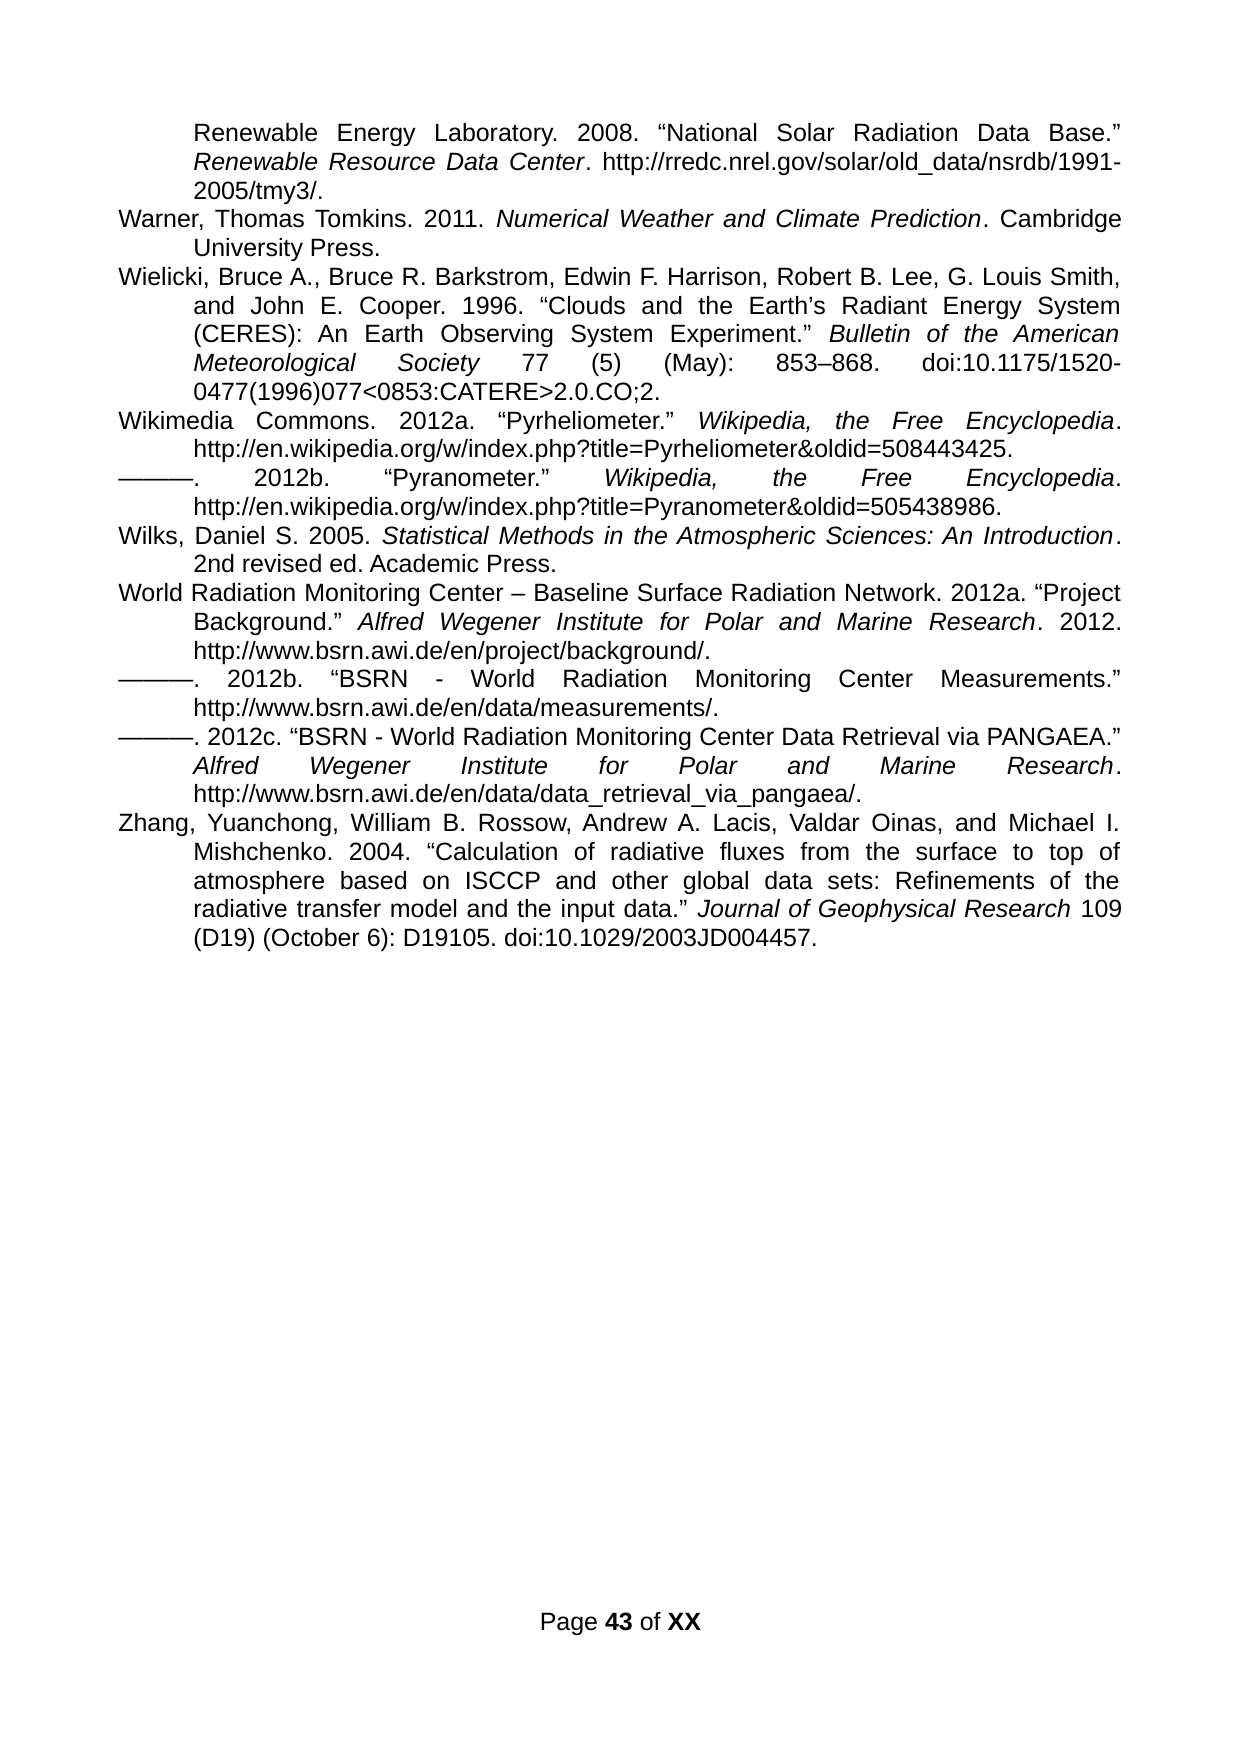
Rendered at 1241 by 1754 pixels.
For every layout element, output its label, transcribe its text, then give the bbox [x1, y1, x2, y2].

text Wikimedia Commons. 2012a. “Pyrheliometer.” Wikipedia, the Free Encyclopedia. http://en.wikipedia.org/w/index.php?title=Pyrheliometer&oldid=508443425. [118, 406, 1122, 463]
text World Radiation Monitoring Center – Baseline Surface Radiation Network. 2012a. “Project Background.” Alfred Wegener Institute for Polar and Marine Research. 2012. http://www.bsrn.awi.de/en/project/background/. [118, 578, 1122, 664]
text ———. 2012b. “BSRN - World Radiation Monitoring Center Measurements.” http://www.bsrn.awi.de/en/data/measurements/. [118, 664, 1122, 722]
text ———. 2012b. “Pyranometer.” Wikipedia, the Free Encyclopedia. http://en.wikipedia.org/w/index.php?title=Pyranometer&oldid=505438986. [118, 463, 1122, 521]
text Zhang, Yuanchong, William B. Rossow, Andrew A. Lacis, Valdar Oinas, and Michael I. Mishchenko. 2004. “Calculation of radiative fluxes from the surface to top of atmosphere based on ISCCP and other global data sets: Refinements of the radiative transfer model and the input data.” Journal of Geophysical Research 109 (D19) (October 6): D19105. doi:10.1029/2003JD004457. [118, 808, 1122, 952]
text Wielicki, Bruce A., Bruce R. Barkstrom, Edwin F. Harrison, Robert B. Lee, G. Louis Smith, and John E. Cooper. 1996. “Clouds and the Earth’s Radiant Energy System (CERES): An Earth Observing System Experiment.” Bulletin of the American Meteorological Society 77 (5) (May): 853–868. doi:10.1175/1520-0477(1996)077<0853:CATERE>2.0.CO;2. [118, 262, 1122, 406]
text Wilks, Daniel S. 2005. Statistical Methods in the Atmospheric Sciences: An Introduction. 2nd revised ed. Academic Press. [118, 521, 1122, 578]
text ———. 2012c. “BSRN - World Radiation Monitoring Center Data Retrieval via PANGAEA.” Alfred Wegener Institute for Polar and Marine Research. http://www.bsrn.awi.de/en/data/data_retrieval_via_pangaea/. [118, 722, 1122, 808]
text Warner, Thomas Tomkins. 2011. Numerical Weather and Climate Prediction. Cambridge University Press. [118, 204, 1122, 262]
text Renewable Energy Laboratory. 2008. “National Solar Radiation Data Base.” Renewable Resource Data Center. http://rredc.nrel.gov/solar/old_data/nsrdb/1991-2005/tmy3/. [118, 118, 1122, 204]
